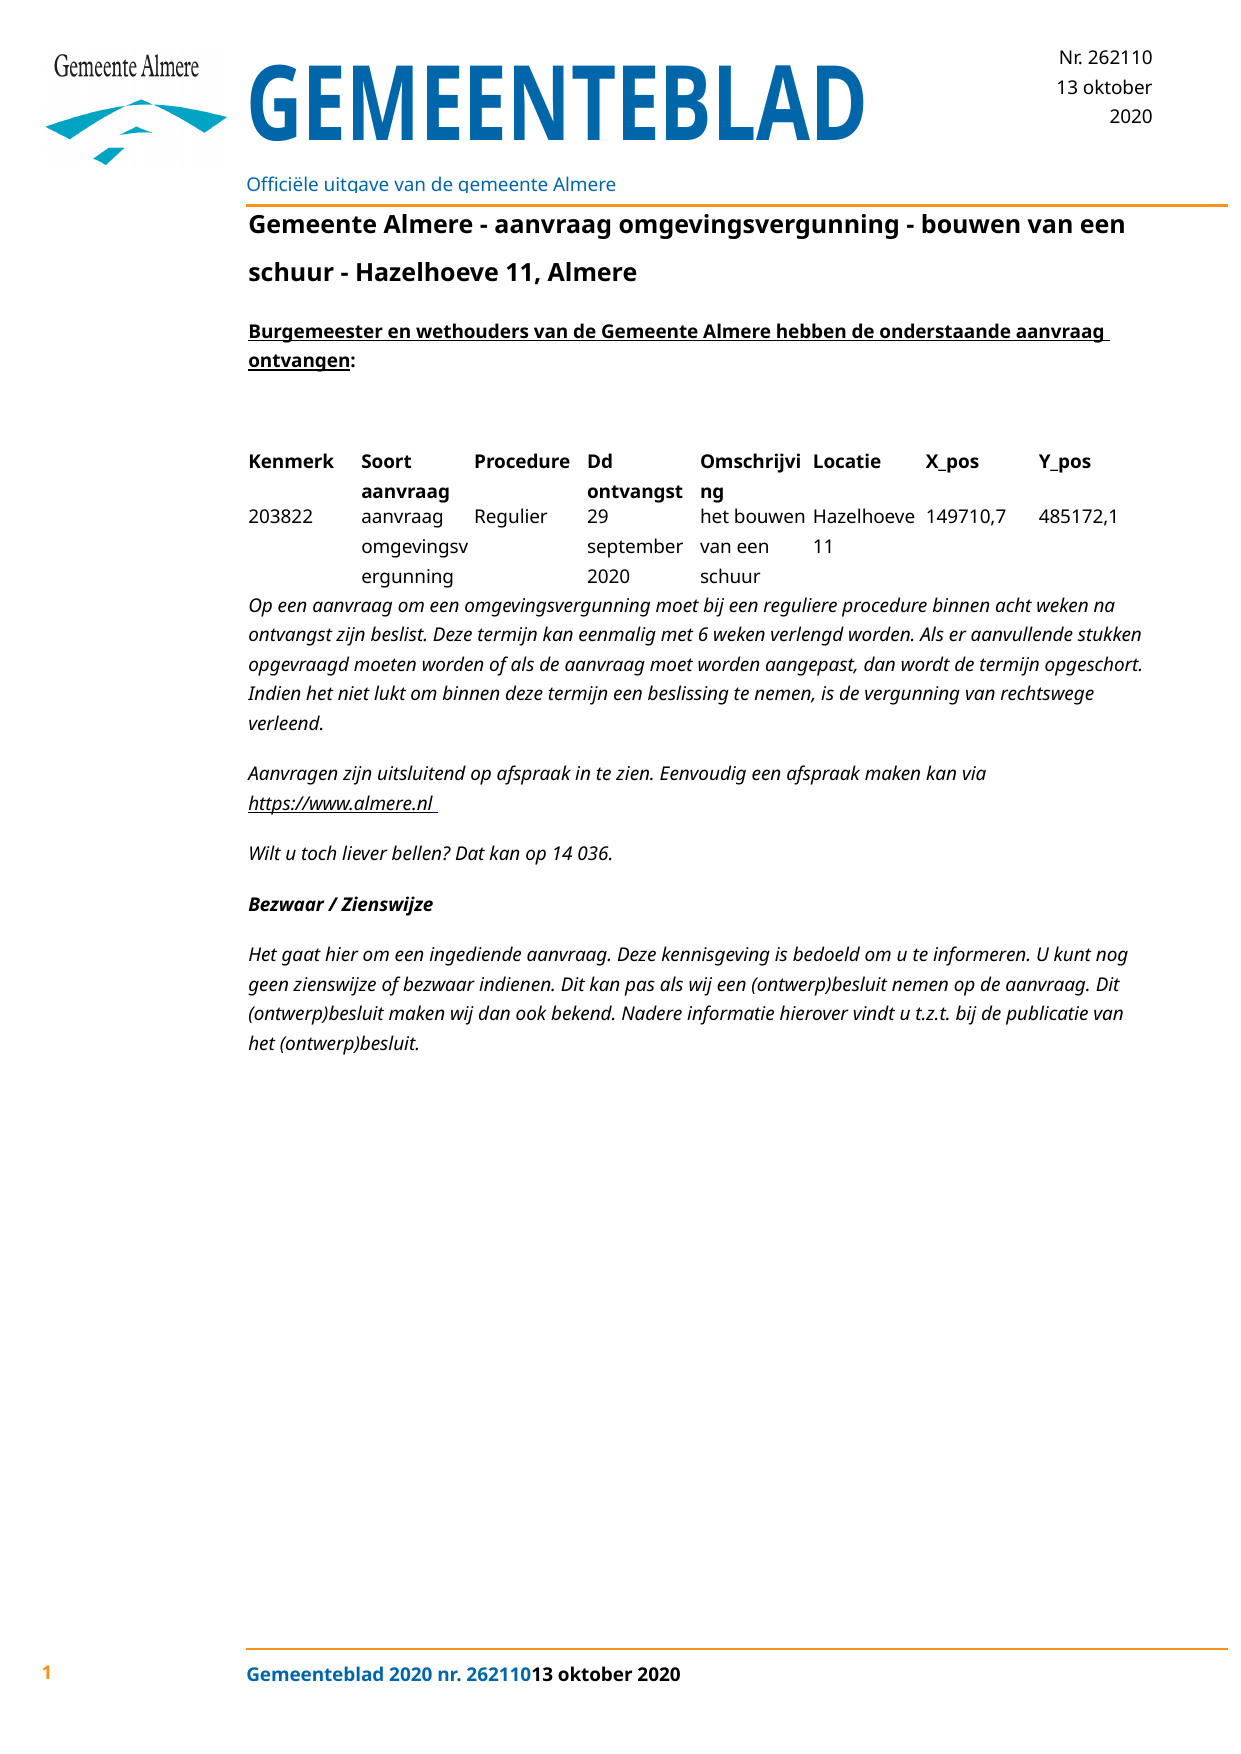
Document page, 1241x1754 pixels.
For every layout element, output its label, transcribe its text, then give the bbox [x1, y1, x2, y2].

table_cell 485172,1 [1039, 504, 1152, 589]
picture [41, 47, 231, 172]
text Op een aanvraag om een omgevingsvergunning moet bij een reguliere procedure binnen acht weken na ontvangst zijn beslist. Deze termijn kan eenmalig met 6 weken verlengd worden. Als er aanvullende stukken opgevraagd moeten worden of als de aanvraag moet worden aangepast, dan wordt de termijn opgeschort. Indien het niet lukt om binnen deze termijn een beslissing te nemen, is de vergunning van rechtswege verleend. [248, 592, 1152, 736]
table_header X_pos [926, 449, 1038, 504]
table_cell Hazelhoeve 11 [813, 504, 926, 589]
table_header Omschrijving [700, 449, 813, 504]
text Het gaat hier om een ingediende aanvraag. Deze kennisgeving is bedoeld om u te informeren. U kunt nog geen zienswijze of bezwaar indienen. Dit kan pas als wij een (ontwerp)besluit nemen op de aanvraag. Dit (ontwerp)besluit maken wij dan ook bekend. Nadere informatie hierover vindt u t.z.t. bij de publicatie van het (ontwerp)besluit. [248, 941, 1152, 1056]
table_header Locatie [813, 449, 926, 504]
text Aanvragen zijn uitsluitend op afspraak in te zien. Eenvoudig een afspraak maken kan via https://www.almere.nl [248, 761, 1152, 816]
table_cell het bouwen van een schuur [700, 504, 813, 589]
table_header Dd ontvangst [587, 449, 700, 504]
table_cell 203822 [248, 504, 361, 589]
text Wilt u toch liever bellen? Dat kan op 14 036. [248, 841, 1152, 866]
table_header Kenmerk [248, 449, 361, 504]
text Burgemeester en wethouders van de Gemeente Almere hebben de onderstaande aanvraag ontvangen: [248, 318, 1152, 373]
table_header Y_pos [1039, 449, 1152, 504]
table_cell aanvraag omgevingsvergunning [361, 504, 474, 589]
table_header Procedure [474, 449, 587, 504]
table_cell 29 september 2020 [587, 504, 700, 589]
text Gemeente Almere - aanvraag omgevingsvergunning - bouwen van een schuur - Hazelhoeve 11, Almere [248, 207, 1152, 288]
table_cell 149710,7 [926, 504, 1038, 589]
text Bezwaar / Zienswijze [248, 891, 1152, 917]
table_cell Regulier [474, 504, 587, 589]
table_header Soort aanvraag [361, 449, 474, 504]
